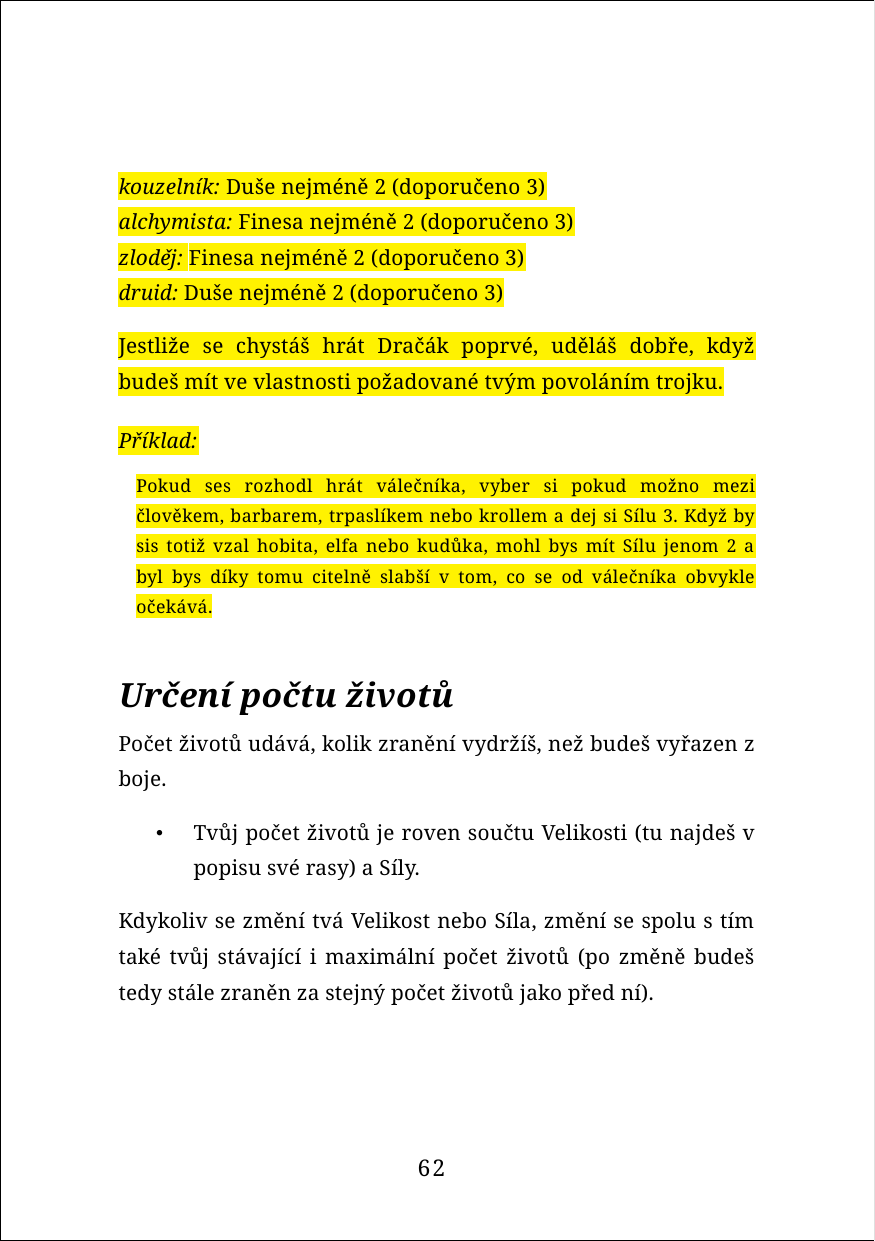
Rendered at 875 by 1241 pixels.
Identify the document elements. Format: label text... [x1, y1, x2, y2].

subtitle Určení počtu životů [118, 672, 756, 717]
text kouzelník: Duše nejméně 2 (doporučeno 3) alchymista: Finesa nejméně 2 (doporučeno 3) zloděj: Finesa nejméně 2 (doporučeno 3) druid: Duše nejméně 2 (doporučeno 3) [118, 172, 756, 307]
text Kdykoliv se změní tvá Velikost nebo Síla, změní se spolu s tím také tvůj stávající i maximální počet životů (po změně budeš tedy stále zraněn za stejný počet životů jako před ní). [118, 907, 756, 1006]
text Počet životů udává, kolik zranění vydržíš, než budeš vyřazen z boje. [118, 729, 756, 793]
text Příklad: [118, 426, 756, 455]
text Jestliže se chystáš hrát Dračák poprvé, uděláš dobře, když budeš mít ve vlastnosti požadované tvým povoláním trojku. [118, 332, 756, 396]
list Tvůj počet životů je roven součtu Velikosti (tu najdeš v popisu své rasy) a Síly. [156, 818, 756, 882]
text Pokud ses rozhodl hrát válečníka, vyber si pokud možno mezi člověkem, barbarem, trpaslíkem nebo krollem a dej si Sílu 3. Když by sis totiž vzal hobita, elfa nebo kudůka, mohl bys mít Sílu jenom 2 a byl bys díky tomu citelně slabší v tom, co se od válečníka obvykle očekává. [136, 473, 756, 618]
